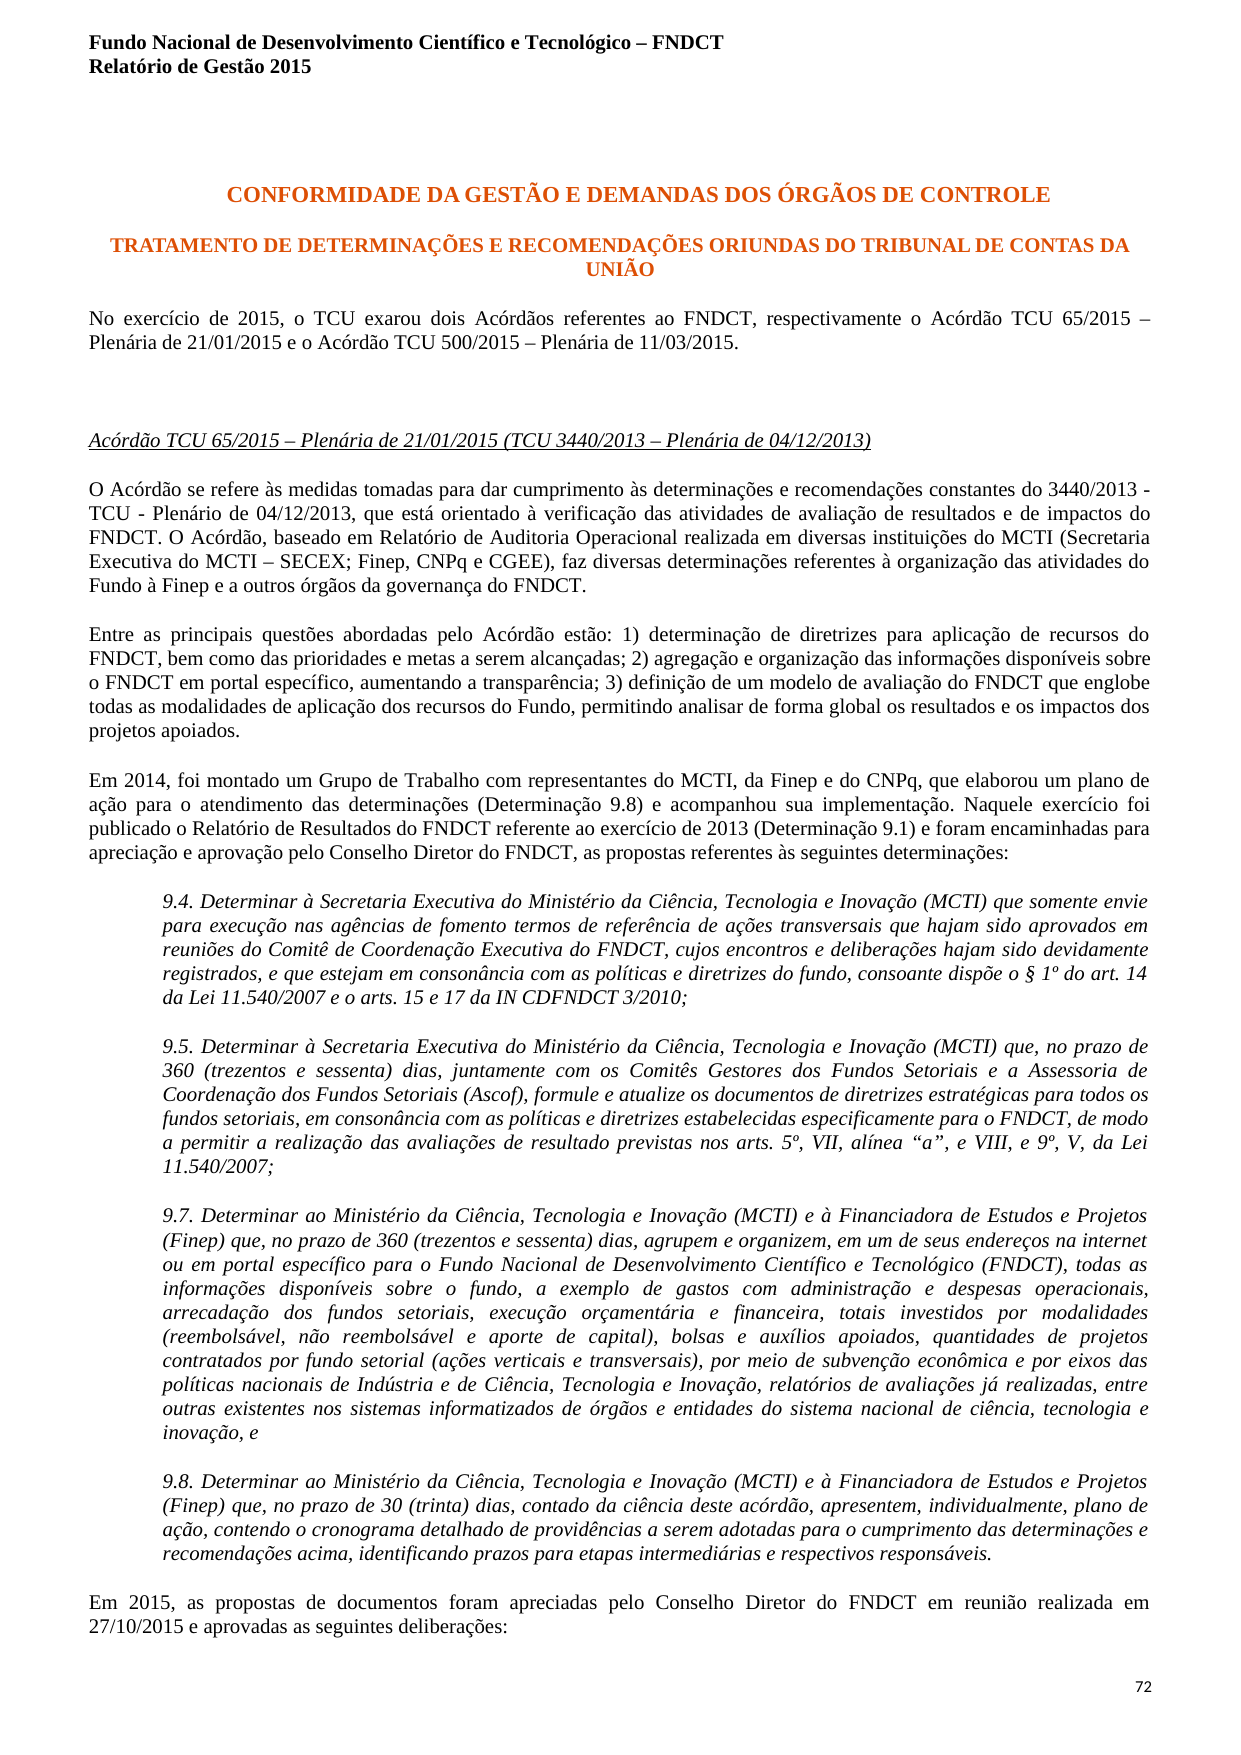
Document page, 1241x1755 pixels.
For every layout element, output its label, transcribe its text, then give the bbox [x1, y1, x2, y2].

text Acórdão TCU 65/2015 – Plenária de 21/01/2015 (TCU 3440/2013 – Plenária de 04/12/2013) [89, 428, 1152, 452]
text 9.5. Determinar à Secretaria Executiva do Ministério da Ciência, Tecnologia e Inovação (MCTI) que, no prazo de 360 (trezentos e sessenta) dias, juntamente com os Comitês Gestores dos Fundos Setoriais e a Assessoria de Coordenação dos Fundos Setoriais (Ascof), formule e atualize os documentos de diretrizes estratégicas para todos os fundos setoriais, em consonância com as políticas e diretrizes estabelecidas especificamente para o FNDCT, de modo a permitir a realização das avaliações de resultado previstas nos arts. 5º, VII, alínea “a”, e VIII, e 9º, V, da Lei 11.540/2007; [162, 1034, 1152, 1178]
subtitle TRATAMENTO DE DETERMINAÇÕES E RECOMENDAÇÕES ORIUNDAS DO TRIBUNAL DE CONTAS DA UNIÃO [89, 232, 1152, 281]
text Em 2014, foi montado um Grupo de Trabalho com representantes do MCTI, da Finep e do CNPq, que elaborou um plano de ação para o atendimento das determinações (Determinação 9.8) e acompanhou sua implementação. Naquele exercício foi publicado o Relatório de Resultados do FNDCT referente ao exercício de 2013 (Determinação 9.1) e foram encaminhadas para apreciação e aprovação pelo Conselho Diretor do FNDCT, as propostas referentes às seguintes determinações: [89, 767, 1152, 864]
text No exercício de 2015, o TCU exarou dois Acórdãos referentes ao FNDCT, respectivamente o Acórdão TCU 65/2015 – Plenária de 21/01/2015 e o Acórdão TCU 500/2015 – Plenária de 11/03/2015. [89, 306, 1152, 354]
text 9.8. Determinar ao Ministério da Ciência, Tecnologia e Inovação (MCTI) e à Financiadora de Estudos e Projetos (Finep) que, no prazo de 30 (trinta) dias, contado da ciência deste acórdão, apresentem, individualmente, plano de ação, contendo o cronograma detalhado de providências a serem adotadas para o cumprimento das determinações e recomendações acima, identificando prazos para etapas intermediárias e respectivos responsáveis. [162, 1469, 1152, 1565]
text 9.7. Determinar ao Ministério da Ciência, Tecnologia e Inovação (MCTI) e à Financiadora de Estudos e Projetos (Finep) que, no prazo de 360 (trezentos e sessenta) dias, agrupem e organizem, em um de seus endereços na internet ou em portal específico para o Fundo Nacional de Desenvolvimento Científico e Tecnológico (FNDCT), todas as informações disponíveis sobre o fundo, a exemplo de gastos com administração e despesas operacionais, arrecadação dos fundos setoriais, execução orçamentária e financeira, totais investidos por modalidades (reembolsável, não reembolsável e aporte de capital), bolsas e auxílios apoiados, quantidades de projetos contratados por fundo setorial (ações verticais e transversais), por meio de subvenção econômica e por eixos das políticas nacionais de Indústria e de Ciência, Tecnologia e Inovação, relatórios de avaliações já realizadas, entre outras existentes nos sistemas informatizados de órgãos e entidades do sistema nacional de ciência, tecnologia e inovação, e [162, 1203, 1152, 1444]
text O Acórdão se refere às medidas tomadas para dar cumprimento às determinações e recomendações constantes do 3440/2013 - TCU - Plenário de 04/12/2013, que está orientado à verificação das atividades de avaliação de resultados e de impactos do FNDCT. O Acórdão, baseado em Relatório de Auditoria Operacional realizada em diversas instituições do MCTI (Secretaria Executiva do MCTI – SECEX; Finep, CNPq e CGEE), faz diversas determinações referentes à organização das atividades do Fundo à Finep e a outros órgãos da governança do FNDCT. [89, 477, 1152, 597]
text CONFORMIDADE DA GESTÃO E DEMANDAS DOS ÓRGÃOS DE CONTROLE [126, 181, 1152, 207]
text Entre as principais questões abordadas pelo Acórdão estão: 1) determinação de diretrizes para aplicação de recursos do FNDCT, bem como das prioridades e metas a serem alcançadas; 2) agregação e organização das informações disponíveis sobre o FNDCT em portal específico, aumentando a transparência; 3) definição de um modelo de avaliação do FNDCT que englobe todas as modalidades de aplicação dos recursos do Fundo, permitindo analisar de forma global os resultados e os impactos dos projetos apoiados. [89, 622, 1152, 742]
text Em 2015, as propostas de documentos foram apreciadas pelo Conselho Diretor do FNDCT em reunião realizada em 27/10/2015 e aprovadas as seguintes deliberações: [89, 1590, 1152, 1638]
text 9.4. Determinar à Secretaria Executiva do Ministério da Ciência, Tecnologia e Inovação (MCTI) que somente envie para execução nas agências de fomento termos de referência de ações transversais que hajam sido aprovados em reuniões do Comitê de Coordenação Executiva do FNDCT, cujos encontros e deliberações hajam sido devidamente registrados, e que estejam em consonância com as políticas e diretrizes do fundo, consoante dispõe o § 1º do art. 14 da Lei 11.540/2007 e o arts. 15 e 17 da IN CDFNDCT 3/2010; [162, 889, 1152, 1009]
